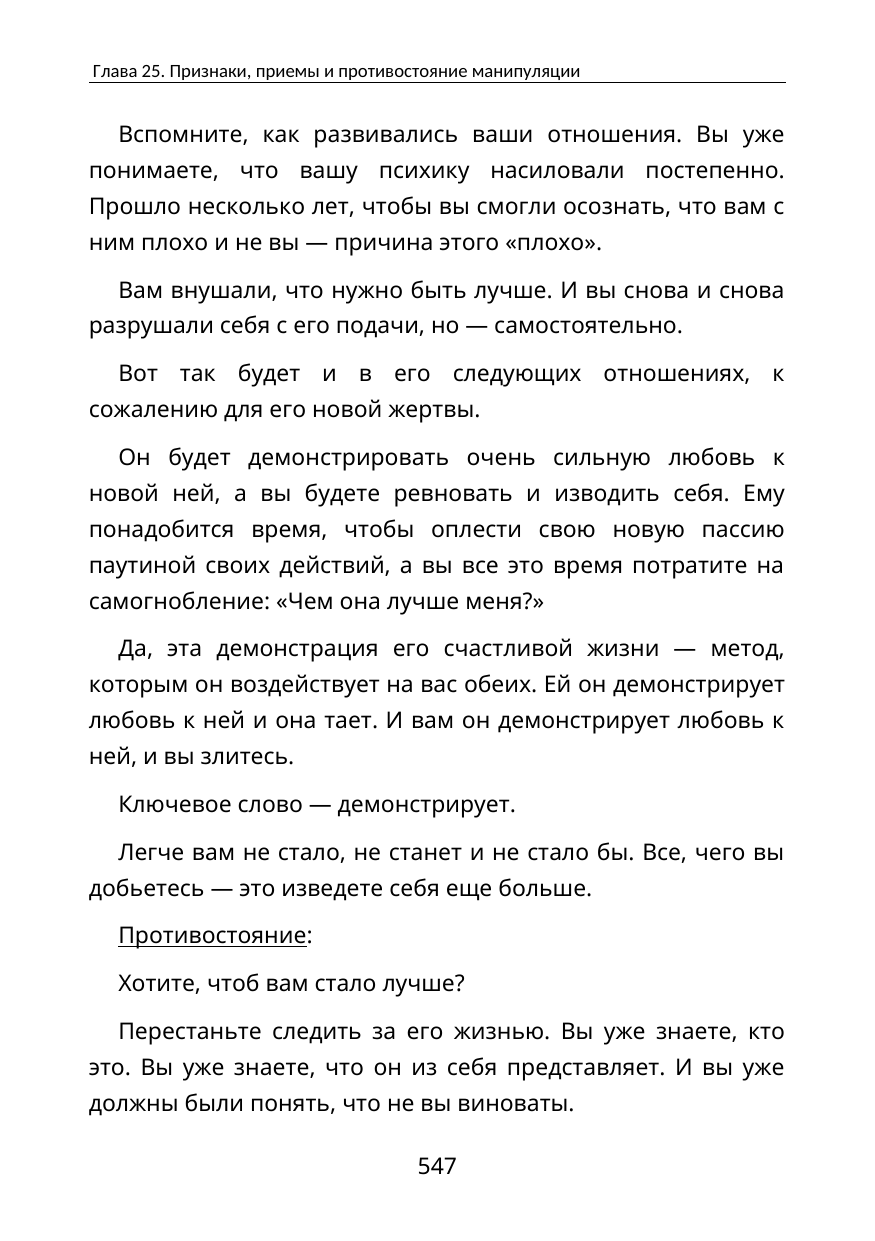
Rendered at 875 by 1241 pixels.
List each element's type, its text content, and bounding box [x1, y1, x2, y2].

text Он будет демонстрировать очень сильную любовь к новой ней, а вы будете ревновать и изводить себя. Ему понадобится время, чтобы оплести свою новую пассию паутиной своих действий, а вы все это время потратите на самогнобление: «Чем она лучше меня?» [88, 441, 786, 616]
text Хотите, чтоб вам стало лучше? [88, 967, 786, 998]
text Ключевое слово — демонстрирует. [88, 788, 786, 819]
text Вот так будет и в его следующих отношениях, к сожалению для его новой жертвы. [88, 357, 786, 424]
text Легче вам не стало, не станет и не стало бы. Все, чего вы добьетесь — это изведете себя еще больше. [88, 836, 786, 903]
text Перестаньте следить за его жизнью. Вы уже знаете, кто это. Вы уже знаете, что он из себя представляет. И вы уже должны были понять, что не вы виноваты. [88, 1014, 786, 1118]
text Вспомните, как развивались ваши отношения. Вы уже понимаете, что вашу психику насиловали постепенно. Прошло несколько лет, чтобы вы смогли осознать, что вам с ним плохо и не вы — причина этого «плохо». [88, 118, 786, 257]
text Да, эта демонстрация его счастливой жизни — метод, которым он воздействует на вас обеих. Ей он демонстрирует любовь к ней и она тает. И вам он демонстрирует любовь к ней, и вы злитесь. [88, 632, 786, 771]
text Вам внушали, что нужно быть лучше. И вы снова и снова разрушали себя с его подачи, но — самостоятельно. [88, 273, 786, 341]
text Противостояние: [88, 919, 786, 950]
